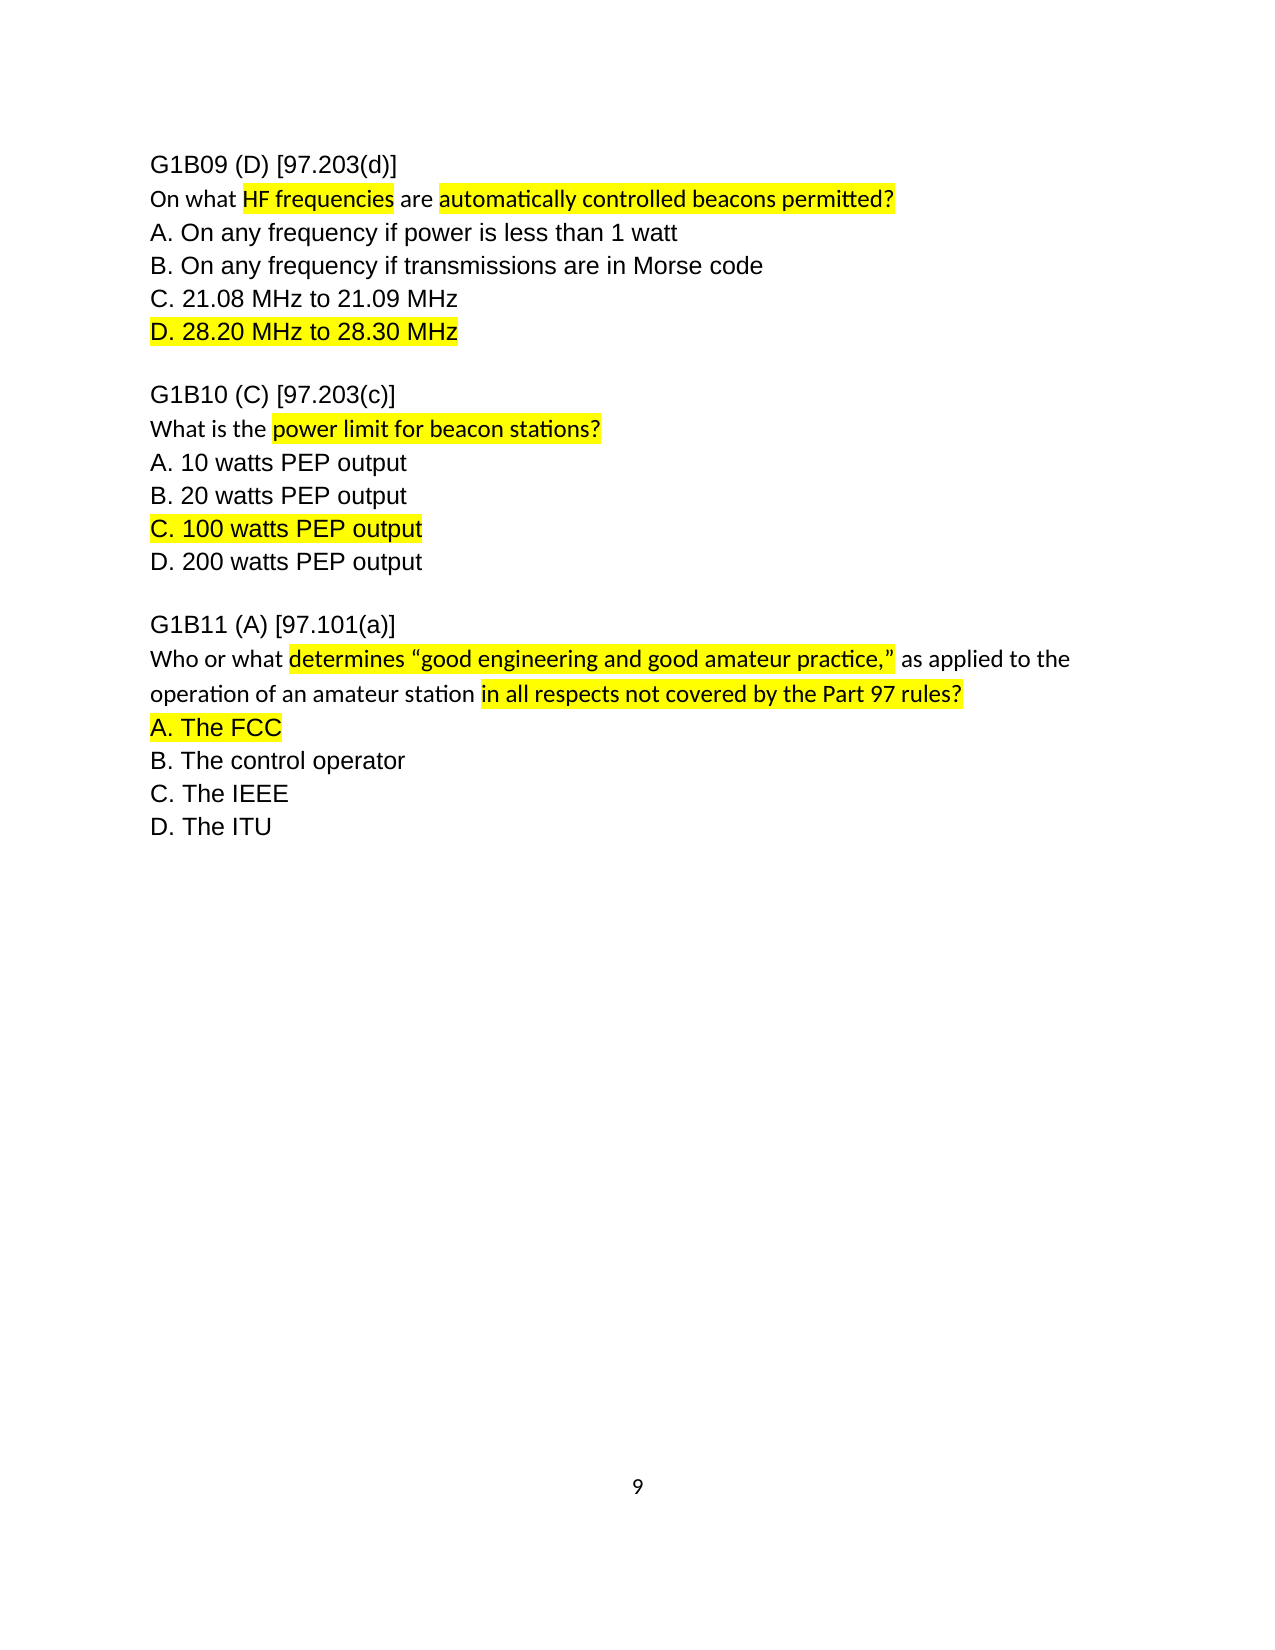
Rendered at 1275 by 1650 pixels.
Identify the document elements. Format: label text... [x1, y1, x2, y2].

text G1B10 (C) [97.203(c)] What is the power limit for beacon stations? A. 10 watts PEP output B. 20 watts PEP output C. 100 watts PEP output D. 200 watts PEP output [150, 380, 1125, 576]
text G1B09 (D) [97.203(d)] On what HF frequencies are automatically controlled beacons permitted? A. On any frequency if power is less than 1 watt B. On any frequency if transmissions are in Morse code C. 21.08 MHz to 21.09 MHz D. 28.20 MHz to 28.30 MHz [150, 150, 1125, 346]
text G1B11 (A) [97.101(a)] Who or what determines “good engineering and good amateur practice,” as applied to the operation of an amateur station in all respects not covered by the Part 97 rules? A. The FCC B. The control operator C. The IEEE D. The ITU [150, 610, 1125, 841]
